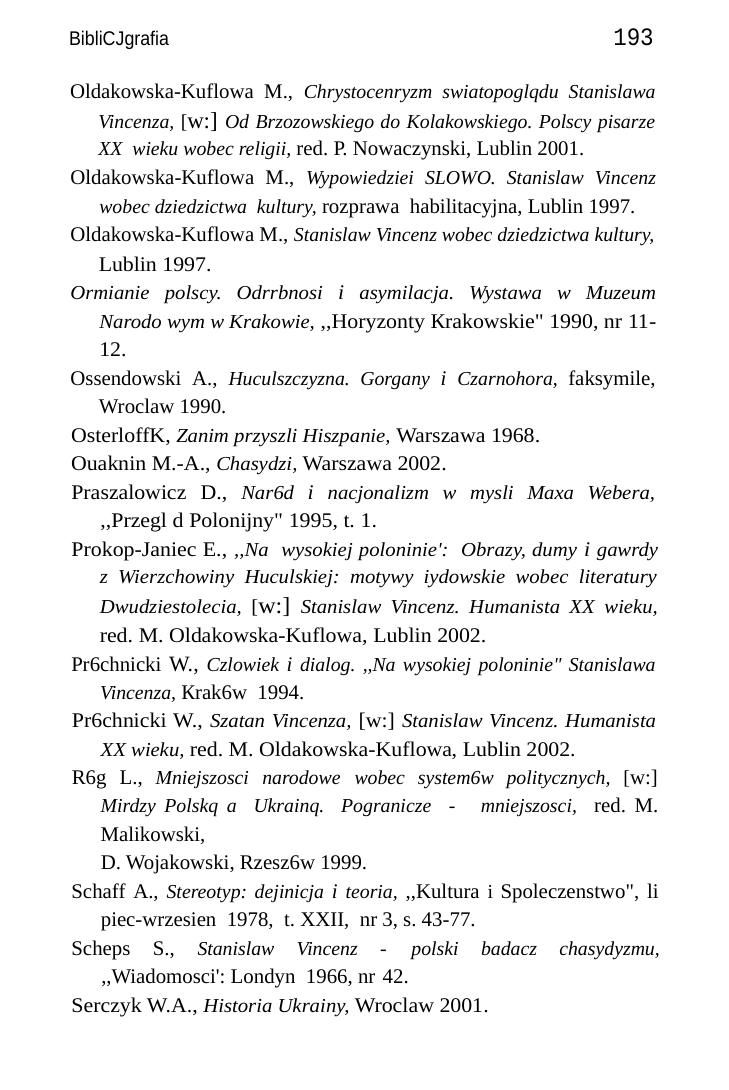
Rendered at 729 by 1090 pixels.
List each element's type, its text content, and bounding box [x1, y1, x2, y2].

text Pr6chnicki W., Szatan Vincenza, [w:] Stanislaw Vincenz. Humanista ХХ wieku, red. М. Oldakowska-Kuflowa, Lublin 2002. [72, 708, 656, 761]
text Pr6chnicki W., Czlowiek і dialog. ,,Na wysokiej poloninie" Stanislawa Vincenza, Кrak6w 1994. [71, 651, 656, 704]
text Oldakowska-Kuflowa М., Stanislaw Vincenz wobec dziedzictwa kultury, [70, 223, 672, 247]
text Prokop-Janiec Е., ,,Na wysokiej poloninie': Obrazy, dumy і gawrdy z Wierzchowiny Huculskiej: motywy iydowskie wobec literatury Dwudziestolecia, [w:] Stanislaw Vincenz. Humanista ХХ wieku, red. М. Oldakowska-Kuflowa, Lublin 2002. [71, 537, 658, 647]
text OsterloffK, Zanim przyszli Hiszpanie, Warszawa 1968. Ouaknin М.-А., Chasydzi, Warszawa 2002. [71, 422, 586, 475]
subtitle Lublin 1997. [98, 252, 672, 276]
text Schaff А., Stereotyp: dejinicja і teoria, ,,Kultura і Spoleczenstwo", li­ piec-wrzesien 1978, t. ХХІІ, nr 3, s. 43-77. [71, 879, 659, 931]
text Oldakowska-Kuflowa М., Chrystocenryzm swiatopoglqdu Stanislawa Vincenza, [w:] Od Brzozowskiego do Kolakowskiego. Polscy pisarze ХХ wieku wobec religii, red. Р. Nowaczynski, Lublin 2001. [70, 79, 656, 160]
text Praszalowicz D., Nar6d і nacjonalizm w mysli Маха Webera, ,,Przegl d Polonijny" 1995, t. 1. [71, 480, 655, 532]
text Serczyk W.A., Historia Ukrainy, Wroclaw 2001. [71, 993, 672, 1017]
text Scheps S., Stanislaw Vincenz - polski badacz chasydyzmu, ,,Wiadomosci': Londyn 1966, nr 42. [71, 935, 660, 988]
text Ormianie polscy. Odrrbnosi і asymilacja. Wystawa w Миzеит Narodo­ wym w Krakowie, ,,Horyzonty Кrakowskie" 1990, nr 11-12. [70, 280, 656, 361]
subtitle D. Wojakowski, Rzesz6w 1999. [101, 850, 672, 874]
text BibliCJgrafia 193 [69, 24, 672, 52]
text Ossendowski А., Huculszczyzna. Gorgany і Czarnohora, faksymile, Wroclaw 1990. [70, 366, 656, 418]
text Oldakowska-Kuflowa М., Wypowiedziei SLOWO. Stanislaw Vincenz wobec dziedzictwa kultury, rozprawa habilitacyjna, Lublin 1997. [70, 165, 656, 218]
text R6g L., Mniejszosci narodowe wobec system6w politycznych, [w:] Mirdzy Polskq а Ukrainq. Pogranicze - mniejszosci, red. М. Malikowski, [72, 765, 658, 846]
